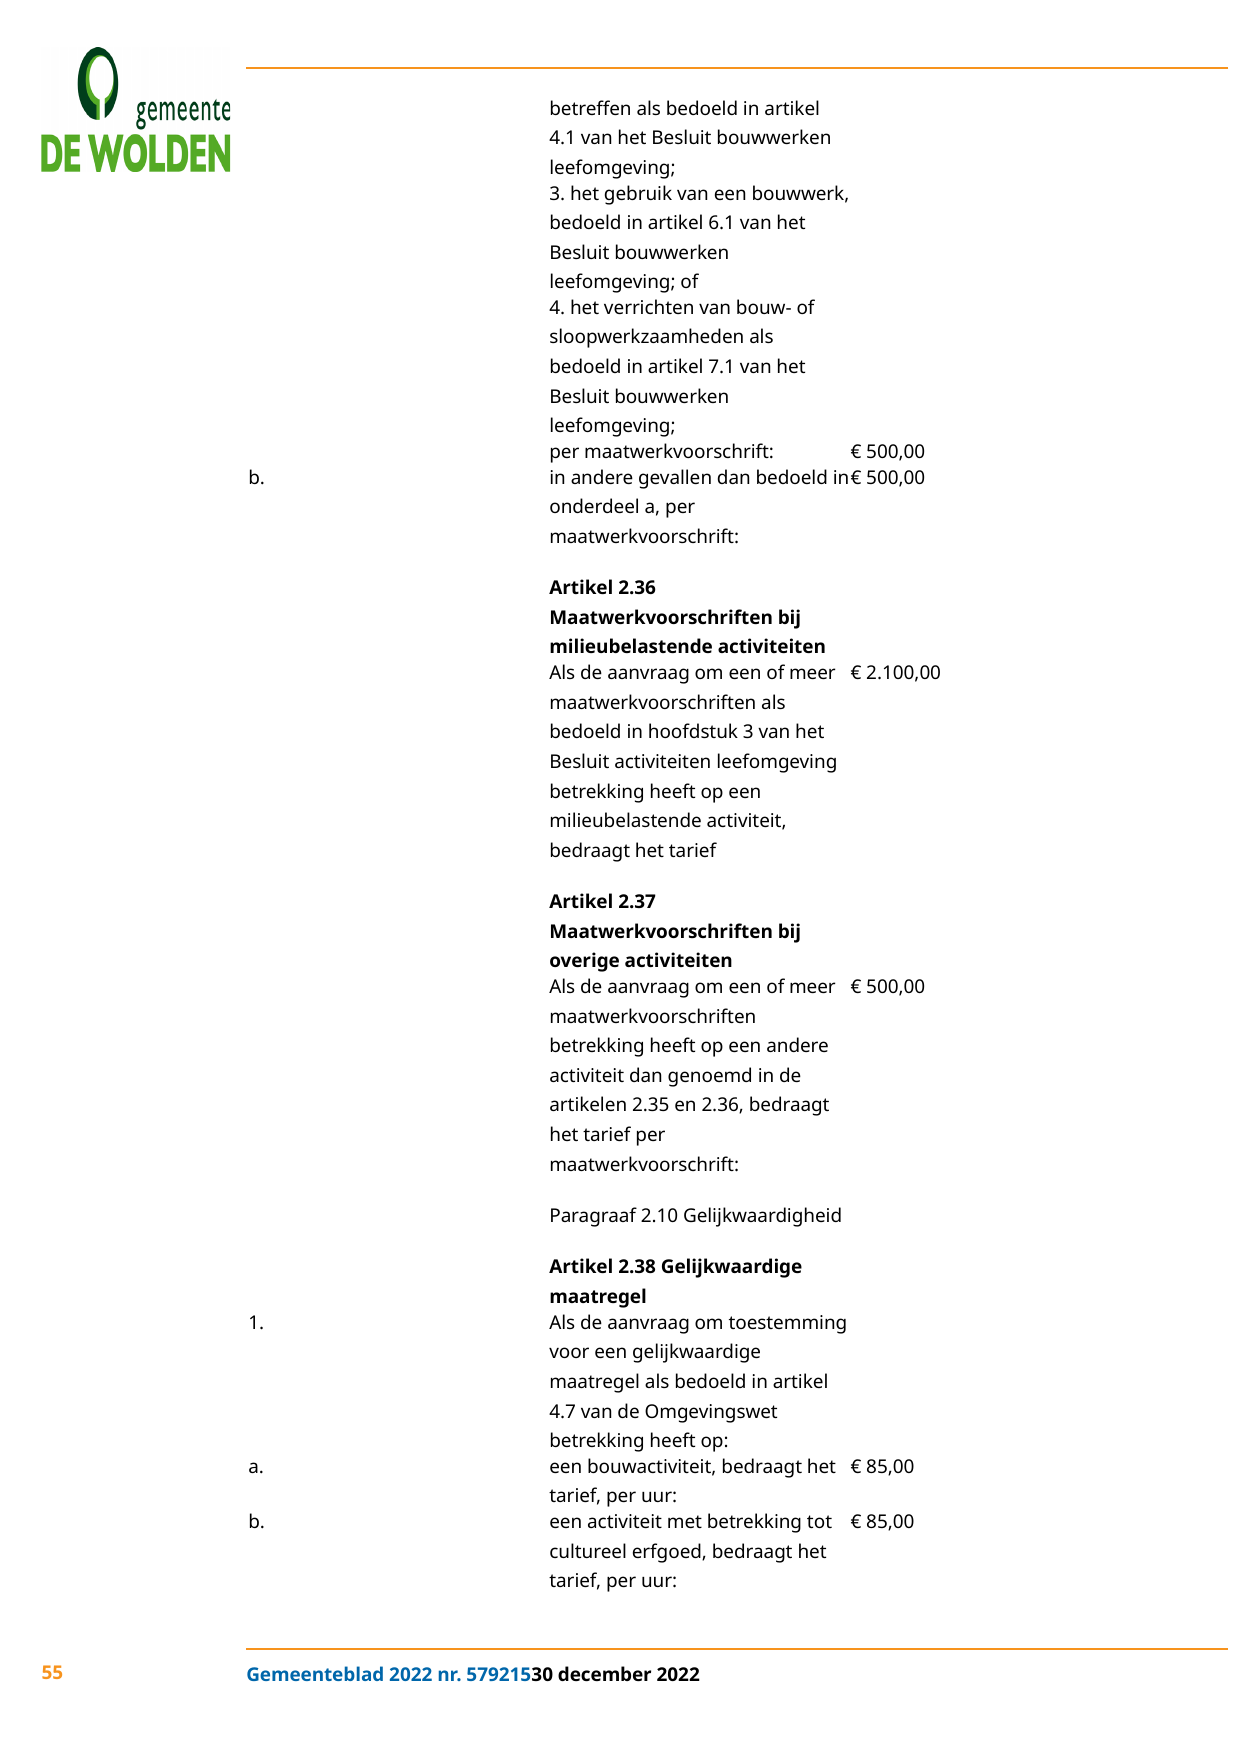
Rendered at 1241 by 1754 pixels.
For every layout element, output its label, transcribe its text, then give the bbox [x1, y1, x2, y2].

table_cell [248, 889, 549, 973]
table_cell [850, 1309, 1152, 1453]
table_cell [549, 863, 850, 888]
table_cell € 85,00 [850, 1509, 1152, 1593]
table_cell [248, 95, 549, 464]
table_cell Paragraaf 2.10 Gelijkwaardigheid [549, 1202, 850, 1228]
table_cell [248, 973, 549, 1177]
table_cell Als de aanvraag om toestemming voor een gelijkwaardige maatregel als bedoeld in artikel 4.7 van de Omgevingswet betrekking heeft op: [549, 1309, 850, 1453]
picture [41, 47, 231, 172]
table_cell [248, 1202, 549, 1228]
table_cell € 500,00 [850, 438, 1152, 464]
table_cell [850, 549, 1152, 574]
table_cell Artikel 2.37 Maatwerkvoorschriften bij overige activiteiten [549, 889, 850, 973]
table_cell [549, 1228, 850, 1254]
table_cell een activiteit met betrekking tot cultureel erfgoed, bedraagt het tarief, per uur: [549, 1509, 850, 1593]
table_cell [850, 889, 1152, 973]
table_cell [850, 1202, 1152, 1228]
table_cell € 500,00 [850, 973, 1152, 1177]
table_cell [850, 1254, 1152, 1309]
table_cell € 2.100,00 [850, 660, 1152, 863]
table_cell Artikel 2.36 Maatwerkvoorschriften bij milieubelastende activiteiten [549, 575, 850, 659]
table_cell [850, 95, 1152, 180]
table_cell 1. [248, 1309, 549, 1453]
table_cell [850, 1228, 1152, 1254]
table_cell in andere gevallen dan bedoeld in onderdeel a, per maatwerkvoorschrift: [549, 464, 850, 549]
table_cell 3. het gebruik van een bouwwerk, bedoeld in artikel 6.1 van het Besluit bouwwerken leefomgeving; of [549, 180, 850, 294]
table_cell [850, 1177, 1152, 1202]
table_cell [248, 1228, 549, 1254]
table_cell [248, 575, 549, 659]
table_cell Artikel 2.38 Gelijkwaardige maatregel [549, 1254, 850, 1309]
table_cell betreffen als bedoeld in artikel 4.1 van het Besluit bouwwerken leefomgeving; [549, 95, 850, 180]
table_cell a. [248, 1453, 549, 1508]
table_cell € 500,00 [850, 464, 1152, 549]
table_cell € 85,00 [850, 1453, 1152, 1508]
table_cell b. [248, 464, 549, 549]
table_cell Als de aanvraag om een of meer maatwerkvoorschriften betrekking heeft op een andere activiteit dan genoemd in de artikelen 2.35 en 2.36, bedraagt het tarief per maatwerkvoorschrift: [549, 973, 850, 1177]
table_cell een bouwactiviteit, bedraagt het tarief, per uur: [549, 1453, 850, 1508]
table_cell [248, 1177, 549, 1202]
table_cell Als de aanvraag om een of meer maatwerkvoorschriften als bedoeld in hoofdstuk 3 van het Besluit activiteiten leefomgeving betrekking heeft op een milieubelastende activiteit, bedraagt het tarief [549, 660, 850, 863]
table_cell [248, 660, 549, 863]
table_cell [850, 863, 1152, 888]
table_cell per maatwerkvoorschrift: [549, 438, 850, 464]
table_cell [549, 549, 850, 574]
table_cell [549, 1177, 850, 1202]
table_cell [850, 180, 1152, 294]
table_cell [248, 549, 549, 574]
table_cell [248, 1254, 549, 1309]
table_cell b. [248, 1509, 549, 1593]
table_cell 4. het verrichten van bouw- of sloopwerkzaamheden als bedoeld in artikel 7.1 van het Besluit bouwwerken leefomgeving; [549, 294, 850, 438]
table_cell [248, 863, 549, 888]
table_cell [850, 575, 1152, 659]
table_cell [850, 294, 1152, 438]
